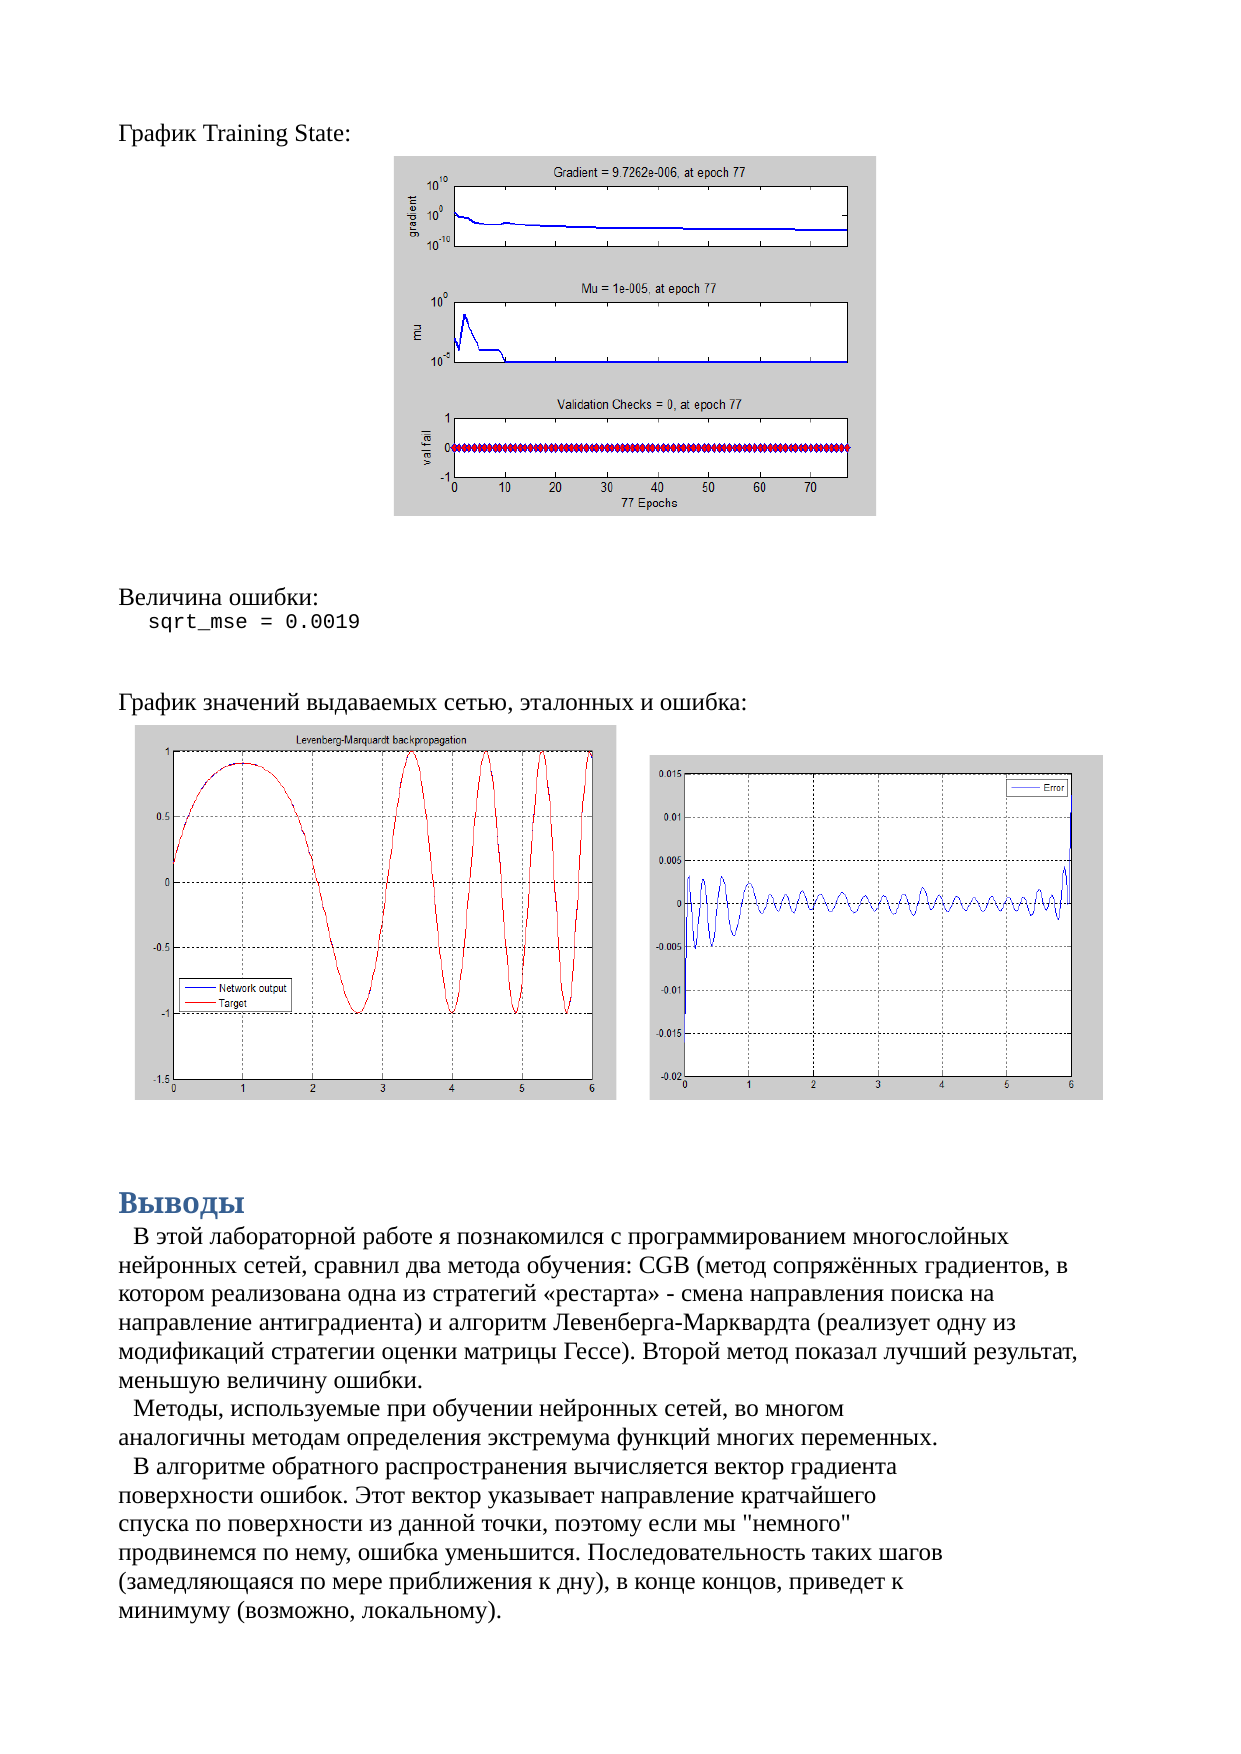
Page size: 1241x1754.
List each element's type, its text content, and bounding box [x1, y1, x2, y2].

subtitle Выводы [118, 1187, 1122, 1221]
text sqrt_mse = 0.0019 [148, 611, 1122, 635]
text Величина ошибки: [118, 582, 1122, 611]
text аналогичны методам определения экстремума функций многих переменных. [118, 1422, 1122, 1451]
picture [649, 755, 1103, 1100]
text График значений выдаваемых сетью, эталонных и ошибка: [118, 687, 1122, 1109]
picture [134, 725, 617, 1100]
text поверхности ошибок. Этот вектор указывает направление кратчайшего [118, 1480, 1122, 1508]
text В алгоритме обратного распространения вычисляется вектор градиента [118, 1451, 1122, 1480]
text Методы, используемые при обучении нейронных сетей, во многом [118, 1393, 1122, 1422]
text минимуму (возможно, локальному). [118, 1595, 1122, 1623]
text График Training State: [118, 118, 1122, 147]
text В этой лабораторной работе я познакомился с программированием многослойных нейронных сетей, сравнил два метода обучения: CGB (метод сопряжённых градиентов, в котором реализована одна из стратегий «рестарта» - смена направления поиска на направление антиградиента) и алгоритм Левенберга-Марквардта (реализует одну из модификаций стратегии оценки матрицы Гессе). Второй метод показал лучший результат, меньшую величину ошибки. [118, 1221, 1122, 1393]
text продвинемся по нему, ошибка уменьшится. Последовательность таких шагов [118, 1537, 1122, 1566]
text (замедляющаяся по мере приближения к дну), в конце концов, приведет к [118, 1566, 1122, 1595]
picture [393, 156, 877, 516]
text спуска по поверхности из данной точки, поэтому если мы "немного" [118, 1508, 1122, 1537]
